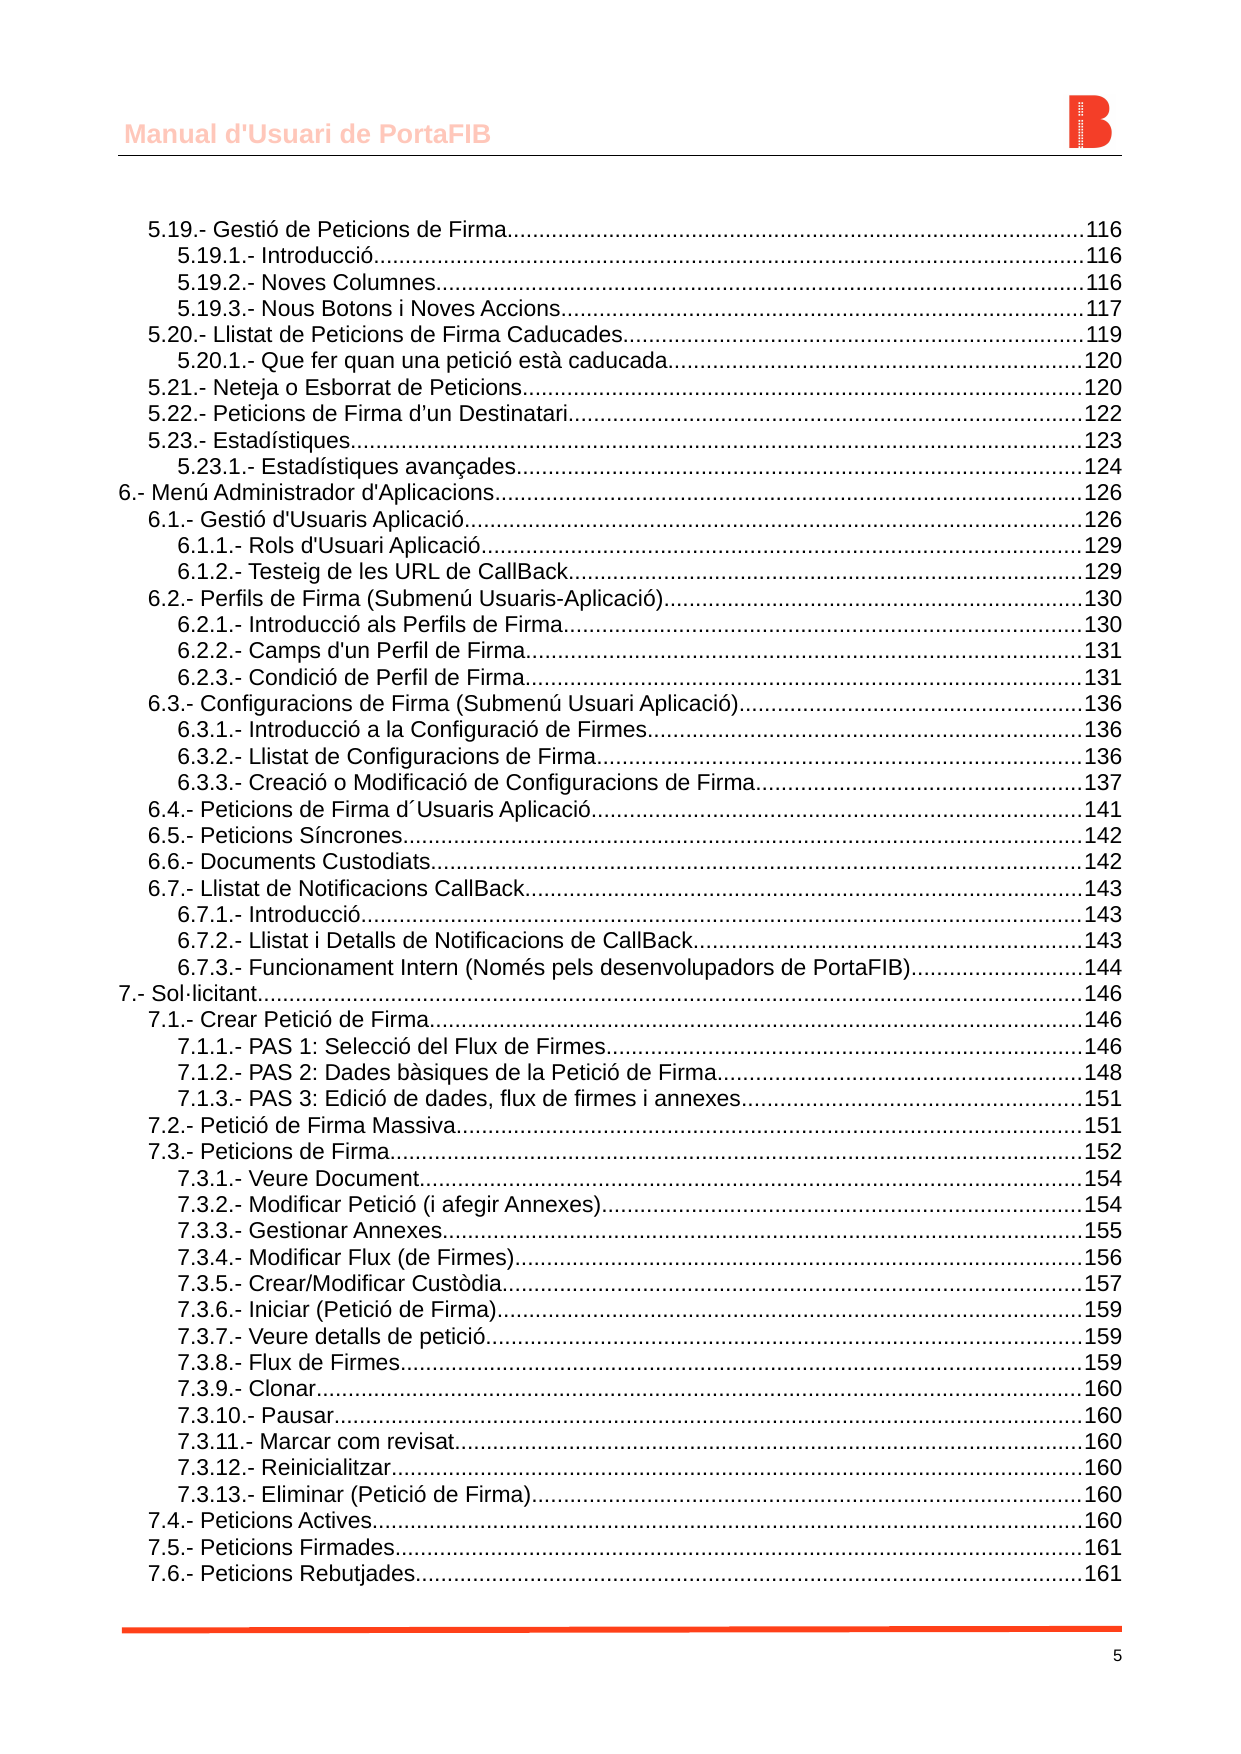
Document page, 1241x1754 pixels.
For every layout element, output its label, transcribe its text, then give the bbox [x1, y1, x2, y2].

text 7.1.3.- PAS 3: Edició de dades, flux de firmes i annexes 151 [177, 1085, 1122, 1112]
text 7.3.9.- Clonar 160 [177, 1375, 1122, 1402]
text 7.3.7.- Veure detalls de petició 159 [177, 1323, 1122, 1349]
text 5.22.- Peticions de Firma d’un Destinatari 122 [148, 400, 1122, 427]
text 6.7.2.- Llistat i Detalls de Notificacions de CallBack 143 [177, 927, 1122, 954]
text 7.2.- Petició de Firma Massiva 151 [148, 1112, 1122, 1138]
text 6.5.- Peticions Síncrones 142 [148, 822, 1122, 848]
text 7.5.- Peticions Firmades 161 [148, 1533, 1122, 1560]
text 6.3.1.- Introducció a la Configuració de Firmes 136 [177, 716, 1122, 743]
text 5.21.- Neteja o Esborrat de Peticions 120 [148, 374, 1122, 400]
text 5.19.3.- Nous Botons i Noves Accions 117 [177, 295, 1122, 321]
text 5.19.1.- Introducció 116 [177, 242, 1122, 268]
text 6.2.2.- Camps d'un Perfil de Firma 131 [177, 637, 1122, 664]
text 6.7.- Llistat de Notificacions CallBack 143 [148, 874, 1122, 901]
text 5.20.1.- Que fer quan una petició està caducada 120 [177, 347, 1122, 374]
text 6.1.1.- Rols d'Usuari Aplicació 129 [177, 532, 1122, 558]
text 6.3.2.- Llistat de Configuracions de Firma 136 [177, 743, 1122, 769]
text 7.1.2.- PAS 2: Dades bàsiques de la Petició de Firma 148 [177, 1059, 1122, 1085]
text 7.3.- Peticions de Firma 152 [148, 1138, 1122, 1164]
text 5.20.- Llistat de Peticions de Firma Caducades 119 [148, 321, 1122, 347]
text 7.3.4.- Modificar Flux (de Firmes) 156 [177, 1243, 1122, 1270]
text 6.3.- Configuracions de Firma (Submenú Usuari Aplicació) 136 [148, 690, 1122, 716]
text 7.3.3.- Gestionar Annexes 155 [177, 1217, 1122, 1243]
picture [1063, 94, 1117, 150]
text 5.23.- Estadístiques 123 [148, 427, 1122, 453]
text 7.4.- Peticions Actives 160 [148, 1507, 1122, 1533]
text 7.3.1.- Veure Document 154 [177, 1164, 1122, 1191]
text 6.2.- Perfils de Firma (Submenú Usuaris-Aplicació) 130 [148, 585, 1122, 611]
text 7.3.12.- Reinicialitzar 160 [177, 1454, 1122, 1481]
text 5.19.2.- Noves Columnes 116 [177, 268, 1122, 295]
text 6.6.- Documents Custodiats 142 [148, 848, 1122, 874]
text 7.- Sol·licitant 146 [118, 980, 1122, 1006]
text 6.4.- Peticions de Firma d´Usuaris Aplicació 141 [148, 796, 1122, 822]
text 7.3.2.- Modificar Petició (i afegir Annexes) 154 [177, 1191, 1122, 1217]
text 6.2.3.- Condició de Perfil de Firma 131 [177, 664, 1122, 690]
text 7.1.1.- PAS 1: Selecció del Flux de Firmes 146 [177, 1033, 1122, 1059]
text 7.3.6.- Iniciar (Petició de Firma) 159 [177, 1296, 1122, 1323]
text 6.- Menú Administrador d'Aplicacions 126 [118, 479, 1122, 506]
text 7.1.- Crear Petició de Firma 146 [148, 1006, 1122, 1033]
text 5.23.1.- Estadístiques avançades 124 [177, 453, 1122, 479]
text 6.1.2.- Testeig de les URL de CallBack 129 [177, 558, 1122, 585]
text 6.3.3.- Creació o Modificació de Configuracions de Firma 137 [177, 769, 1122, 796]
text 6.7.1.- Introducció 143 [177, 901, 1122, 927]
text 6.2.1.- Introducció als Perfils de Firma 130 [177, 611, 1122, 637]
text 7.3.13.- Eliminar (Petició de Firma) 160 [177, 1481, 1122, 1507]
text 5.19.- Gestió de Peticions de Firma 116 [148, 216, 1122, 242]
text 6.7.3.- Funcionament Intern (Només pels desenvolupadors de PortaFIB) 144 [177, 954, 1122, 980]
text 7.3.8.- Flux de Firmes 159 [177, 1349, 1122, 1375]
text 6.1.- Gestió d'Usuaris Aplicació 126 [148, 506, 1122, 532]
text 7.3.10.- Pausar 160 [177, 1402, 1122, 1428]
text 7.3.5.- Crear/Modificar Custòdia 157 [177, 1270, 1122, 1296]
text 7.6.- Peticions Rebutjades 161 [148, 1560, 1122, 1586]
text 7.3.11.- Marcar com revisat 160 [177, 1428, 1122, 1454]
